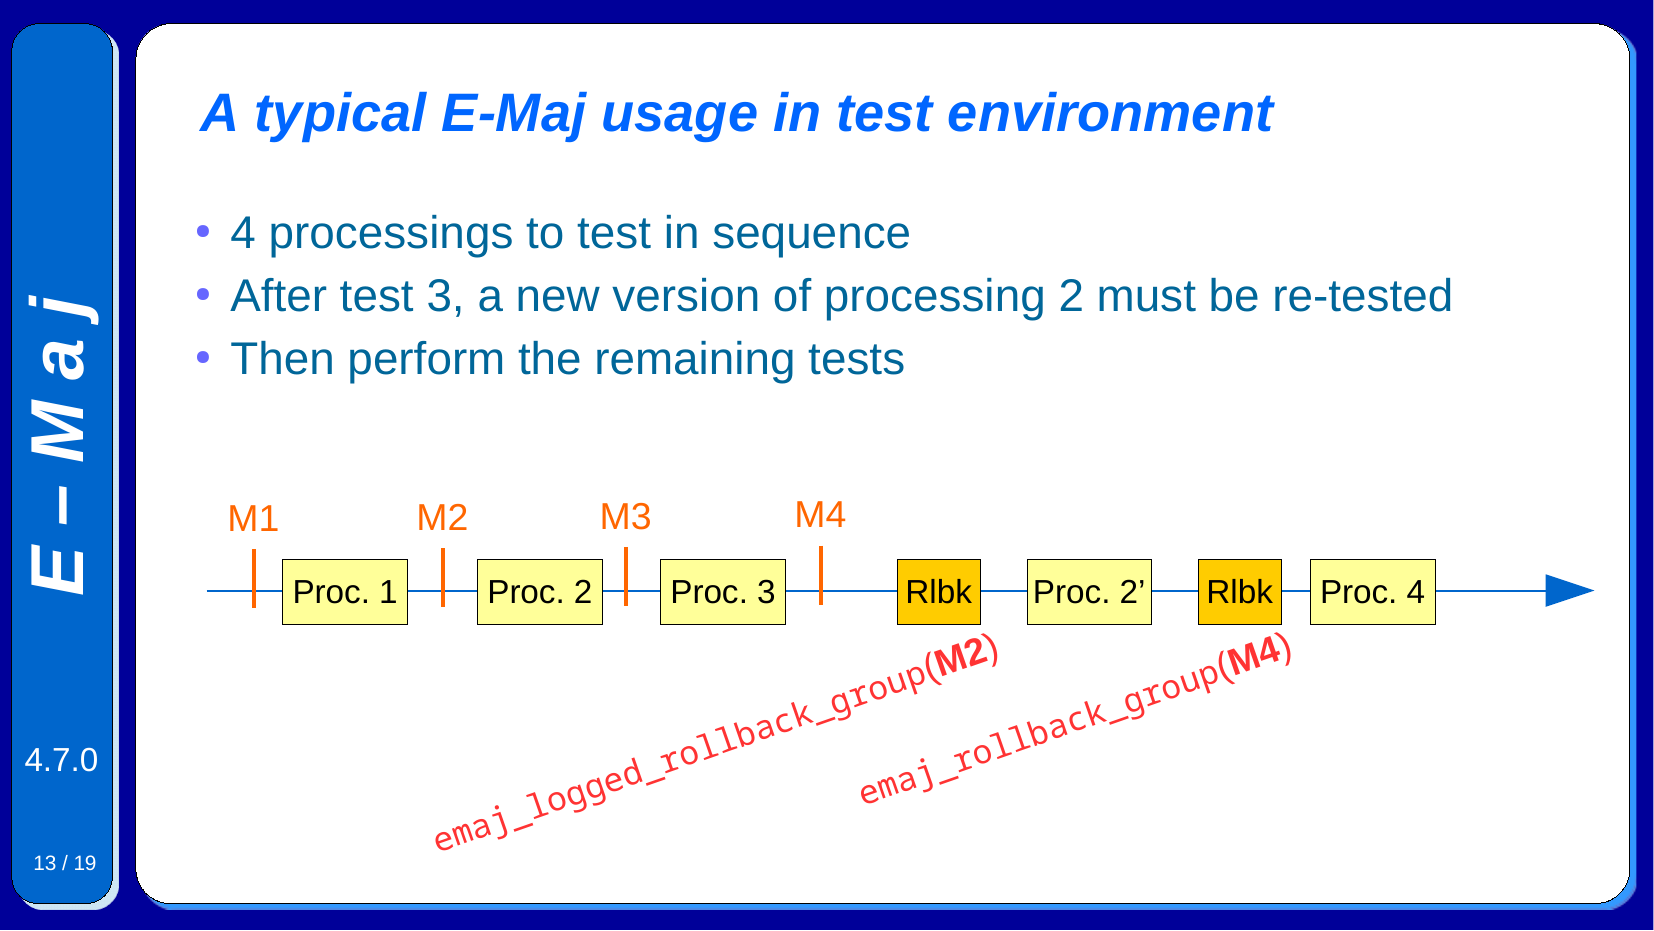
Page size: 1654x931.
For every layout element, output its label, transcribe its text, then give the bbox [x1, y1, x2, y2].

text_box Proc. 1 [282, 559, 408, 625]
text_box M2 [401, 488, 484, 546]
text_box Proc. 4 [1310, 559, 1436, 625]
text_box M3 [584, 487, 667, 545]
text_box M4 [779, 486, 862, 544]
text_box Proc. 2 [477, 559, 603, 625]
text_box emaj_logged_rollback_group(M2) [409, 610, 1025, 884]
text_box Rlbk [1198, 559, 1282, 625]
text_box emaj_rollback_group(M4) [834, 609, 1318, 837]
text_box M1 [212, 490, 295, 547]
list 4 processings to test in sequence After test 3, a new version of processing 2 must be re-tested Then perform the remaining tests [177, 206, 1587, 385]
text_box Proc. 3 [660, 559, 786, 625]
title A typical E-Maj usage in test environment [200, 34, 1575, 191]
text_box Rlbk [897, 559, 981, 625]
text_box Proc. 2’ [1027, 559, 1152, 625]
